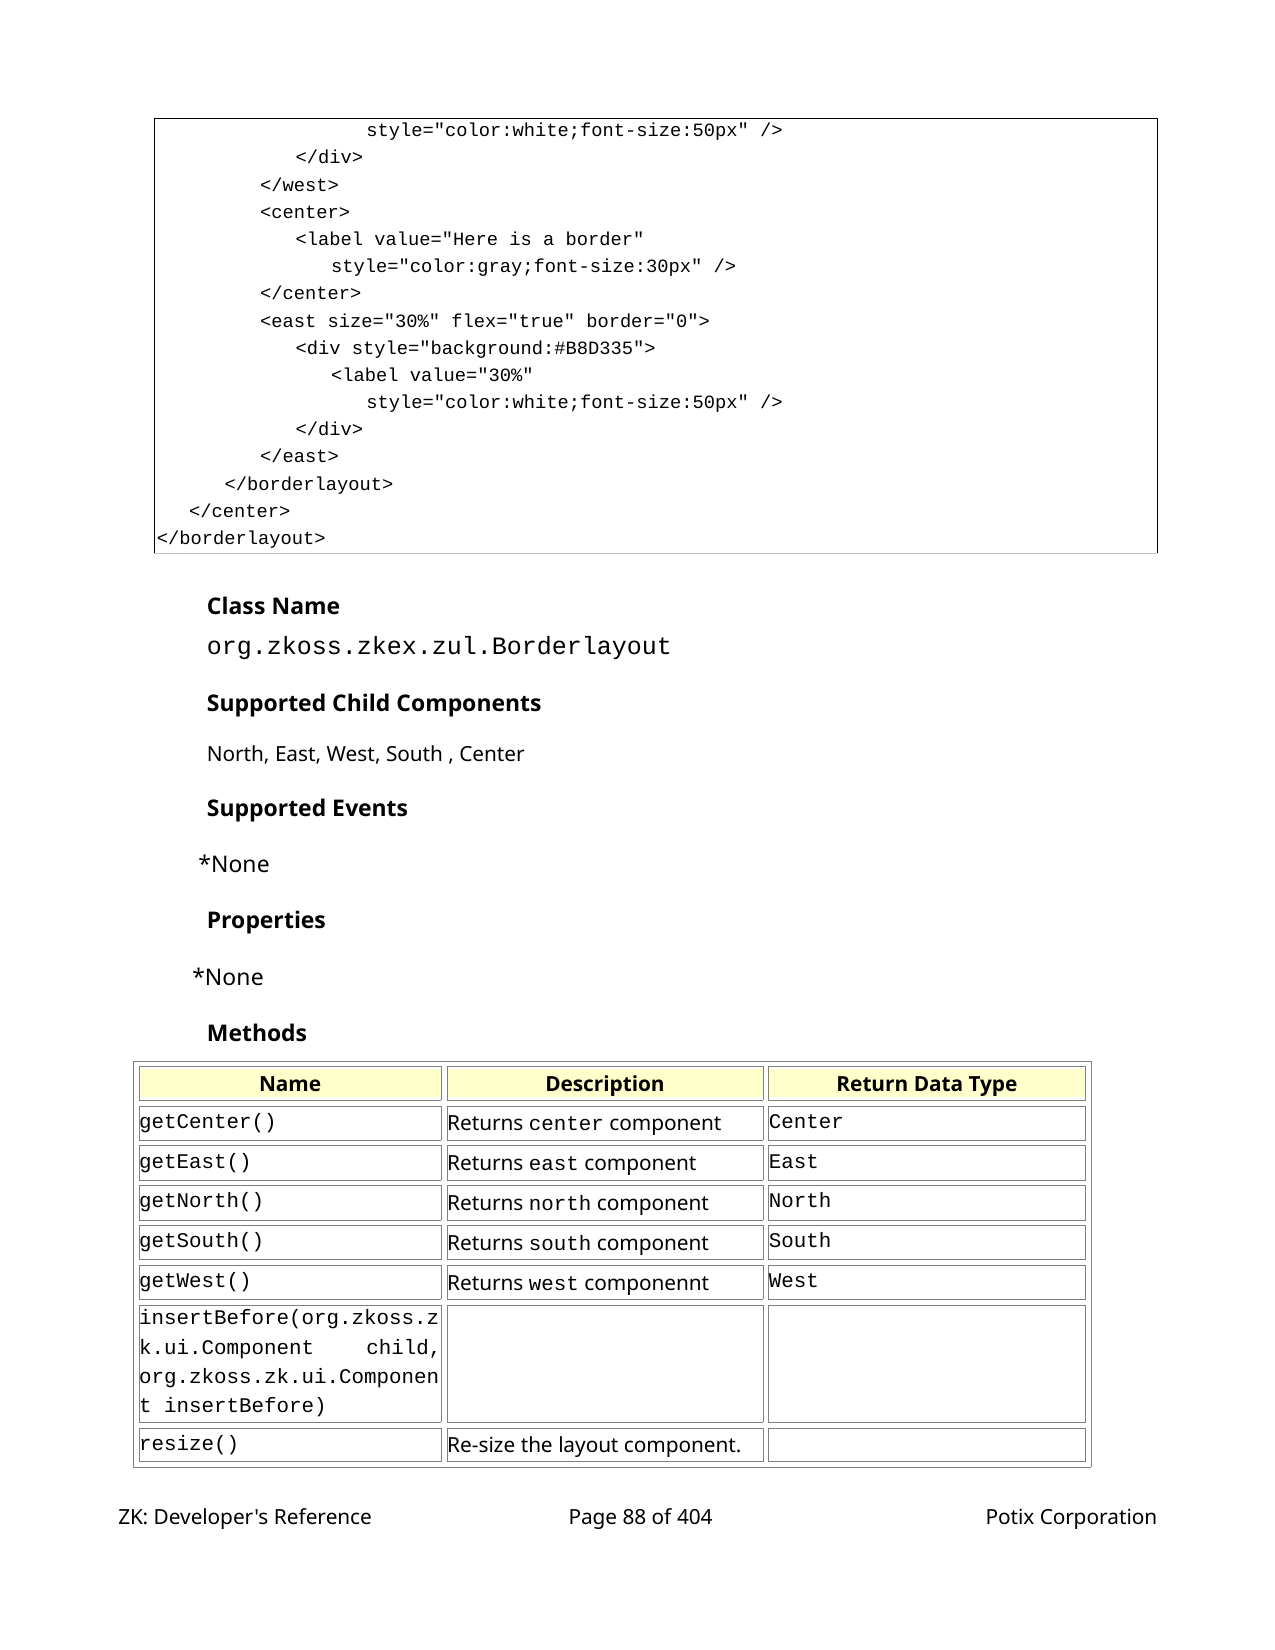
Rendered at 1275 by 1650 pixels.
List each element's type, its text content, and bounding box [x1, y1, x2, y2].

text style="color:white;font-size:50px" /> [155, 119, 1157, 142]
subtitle Supported Events [207, 792, 1157, 823]
text </center> [155, 281, 1157, 306]
table_cell East [766, 1140, 1088, 1180]
text <div style="background:#B8D335"> [155, 336, 1157, 360]
table_cell [766, 1422, 1088, 1461]
table_cell Re-size the layout component. [444, 1422, 766, 1461]
subtitle Methods [207, 1017, 1157, 1048]
table_cell Returns center component [444, 1100, 766, 1140]
text <label value="30%" [155, 363, 1157, 387]
text </borderlayout> [155, 472, 1157, 496]
text </div> [155, 145, 1157, 169]
table_cell getCenter() [136, 1100, 444, 1140]
table_cell insertBefore(org.zkoss.zk.ui.Component child, org.zkoss.zk.ui.Component insertBefore) [136, 1299, 444, 1422]
text <label value="Here is a border" [155, 227, 1157, 251]
table_cell resize() [136, 1422, 444, 1461]
table_cell getNorth() [136, 1180, 444, 1219]
table_cell Center [766, 1100, 1088, 1140]
table_cell West [766, 1259, 1088, 1299]
text North, East, West, South , Center [207, 739, 1157, 767]
table_cell [448, 1306, 763, 1422]
table_cell [769, 1429, 1085, 1461]
text style="color:white;font-size:50px" /> [155, 390, 1157, 414]
table_cell [769, 1306, 1085, 1422]
table_cell South [766, 1220, 1088, 1259]
table_cell Returns east component [444, 1140, 766, 1180]
table_cell getSouth() [136, 1220, 444, 1259]
text </east> [155, 444, 1157, 469]
table_cell getEast() [136, 1140, 444, 1180]
text </borderlayout> [155, 526, 1157, 553]
table_cell [766, 1299, 1088, 1422]
text *None [118, 848, 1157, 879]
subtitle Properties [207, 904, 1157, 936]
text style="color:gray;font-size:30px" /> [155, 254, 1157, 278]
text <center> [155, 200, 1157, 224]
text <east size="30%" flex="true" border="0"> [155, 308, 1157, 333]
text *None [118, 961, 1157, 992]
table_header Name [136, 1062, 444, 1100]
subtitle Class Name [207, 590, 1157, 621]
text org.zkoss.zkex.zul.Borderlayout [207, 633, 1157, 662]
table_cell North [766, 1180, 1088, 1219]
table_cell Returns south component [444, 1220, 766, 1259]
table_cell getWest() [136, 1259, 444, 1299]
subtitle Supported Child Components [207, 687, 1157, 718]
text </div> [155, 417, 1157, 441]
table_cell [444, 1299, 766, 1422]
text </center> [155, 499, 1157, 523]
table_header Description [444, 1062, 766, 1100]
text </west> [155, 172, 1157, 197]
table_cell Returns north component [444, 1180, 766, 1219]
table_cell Returns west componennt [444, 1259, 766, 1299]
table_header Return Data Type [766, 1062, 1088, 1100]
